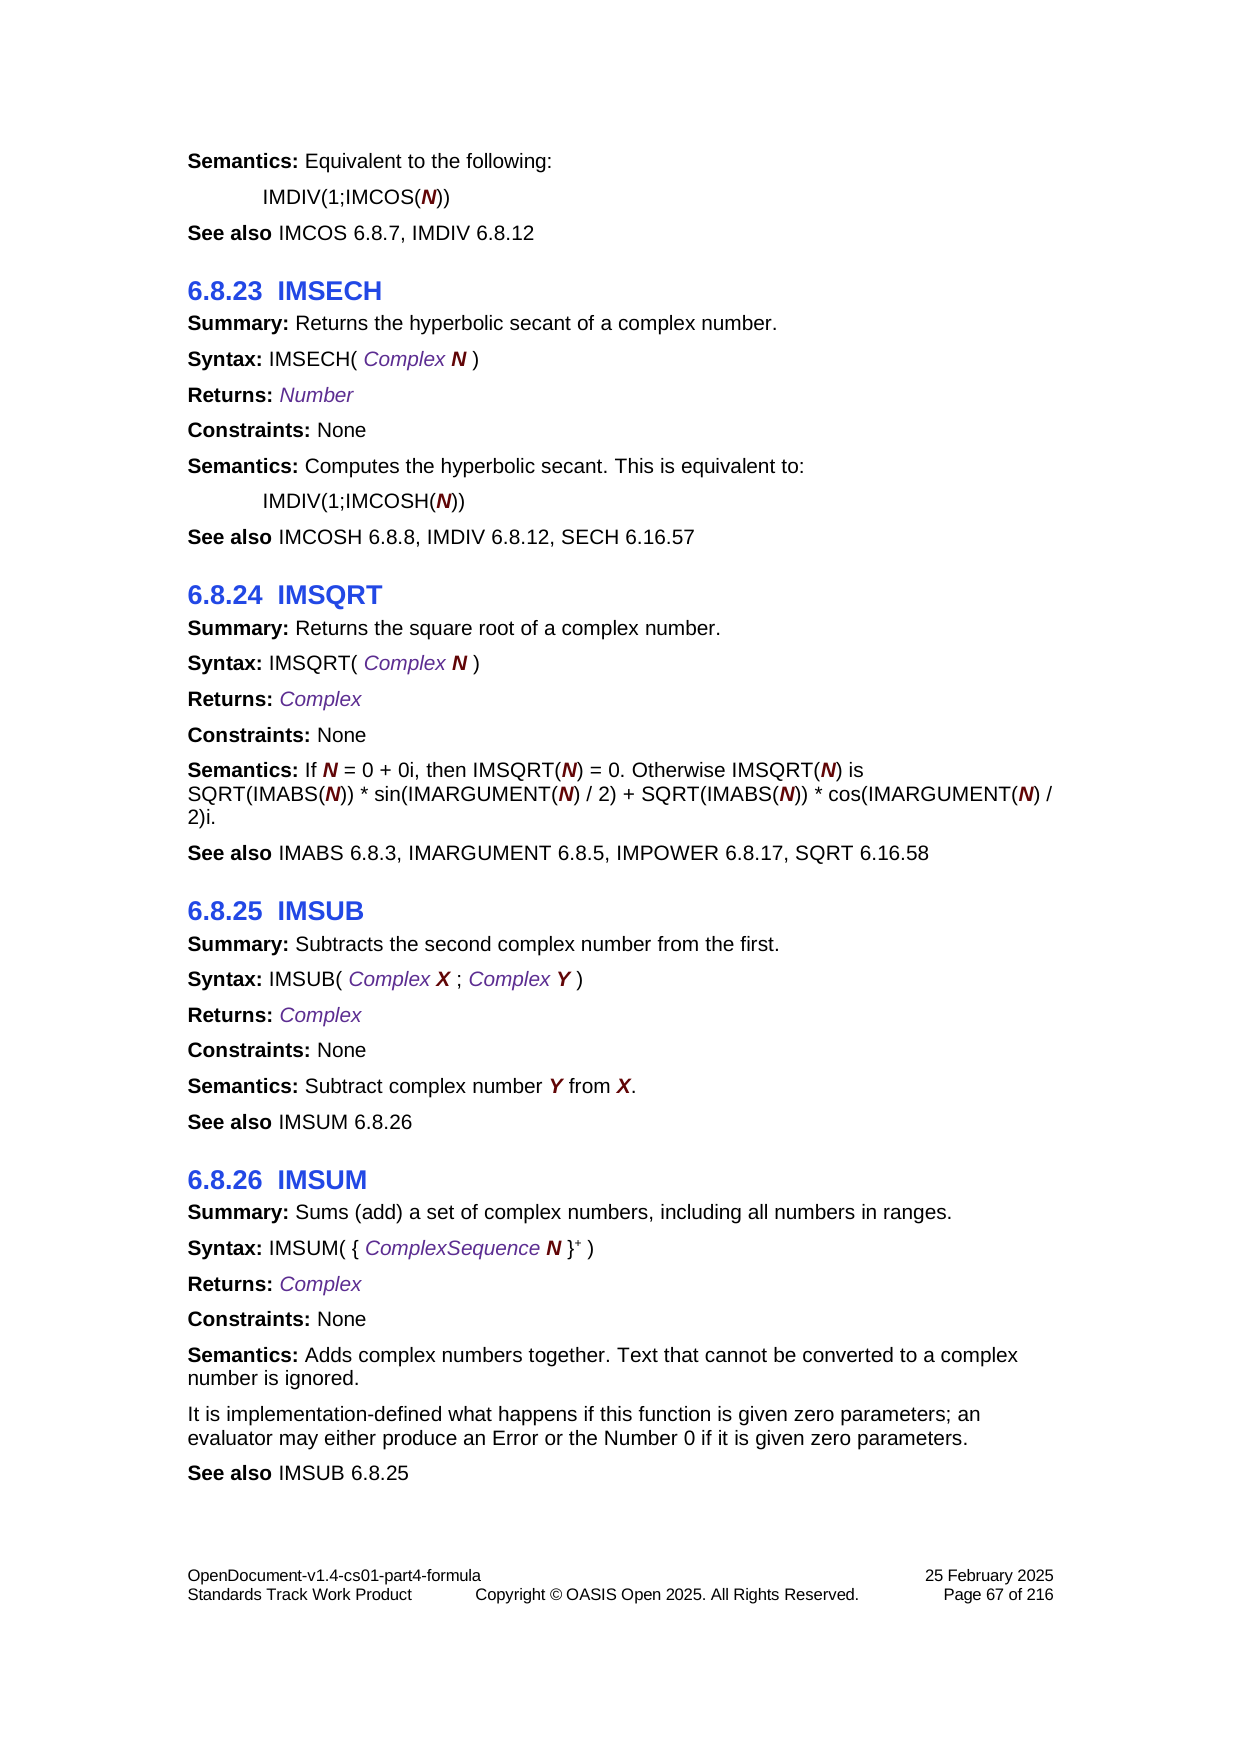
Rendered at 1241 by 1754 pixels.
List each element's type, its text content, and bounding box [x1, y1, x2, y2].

text Syntax: IMSQRT( Complex N ) [187, 652, 1053, 675]
text See also IMCOSH 6.8.8, IMDIV 6.8.12, SECH 6.16.57 [187, 526, 1053, 549]
text See also IMSUB 6.8.25 [187, 1462, 1053, 1485]
text Summary: Subtracts the second complex number from the first. [187, 932, 1053, 956]
text Semantics: Computes the hyperbolic secant. This is equivalent to: [187, 454, 1053, 478]
subtitle IMSUM [187, 1165, 1053, 1195]
subtitle IMSECH [187, 276, 1053, 306]
text Syntax: IMSECH( Complex N ) [187, 347, 1053, 371]
text Constraints: None [187, 723, 1053, 747]
text IMDIV(1;IMCOS(N)) [187, 186, 1053, 209]
text Semantics: Subtract complex number Y from X. [187, 1074, 1053, 1098]
text IMDIV(1;IMCOSH(N)) [187, 490, 1053, 513]
subtitle IMSUB [187, 896, 1053, 926]
text Returns: Complex [187, 1003, 1053, 1027]
text See also IMABS 6.8.3, IMARGUMENT 6.8.5, IMPOWER 6.8.17, SQRT 6.16.58 [187, 841, 1053, 865]
text Syntax: IMSUM( { ComplexSequence N }+ ) [187, 1236, 1053, 1260]
text Syntax: IMSUB( Complex X ; Complex Y ) [187, 968, 1053, 991]
text Summary: Returns the hyperbolic secant of a complex number. [187, 312, 1053, 335]
text Returns: Complex [187, 1272, 1053, 1296]
text Returns: Complex [187, 687, 1053, 711]
text See also IMSUM 6.8.26 [187, 1110, 1053, 1134]
text Semantics: Equivalent to the following: [187, 150, 1053, 173]
subtitle IMSQRT [187, 580, 1053, 610]
text See also IMCOS 6.8.7, IMDIV 6.8.12 [187, 221, 1053, 245]
text Constraints: None [187, 1308, 1053, 1331]
text It is implementation-defined what happens if this function is given zero parameters; an evaluator may either produce an Error or the Number 0 if it is given zero parameters. [187, 1402, 1053, 1449]
text Returns: Number [187, 383, 1053, 407]
text Summary: Sums (add) a set of complex numbers, including all numbers in ranges. [187, 1201, 1053, 1224]
text Constraints: None [187, 419, 1053, 442]
text Semantics: If N = 0 + 0i, then IMSQRT(N) = 0. Otherwise IMSQRT(N) is SQRT(IMABS(N)) * sin(IMARGUMENT(N) / 2) + SQRT(IMABS(N)) * cos(IMARGUMENT(N) / 2)i. [187, 759, 1053, 829]
text Semantics: Adds complex numbers together. Text that cannot be converted to a complex number is ignored. [187, 1343, 1053, 1390]
text Constraints: None [187, 1039, 1053, 1062]
text Summary: Returns the square root of a complex number. [187, 616, 1053, 640]
